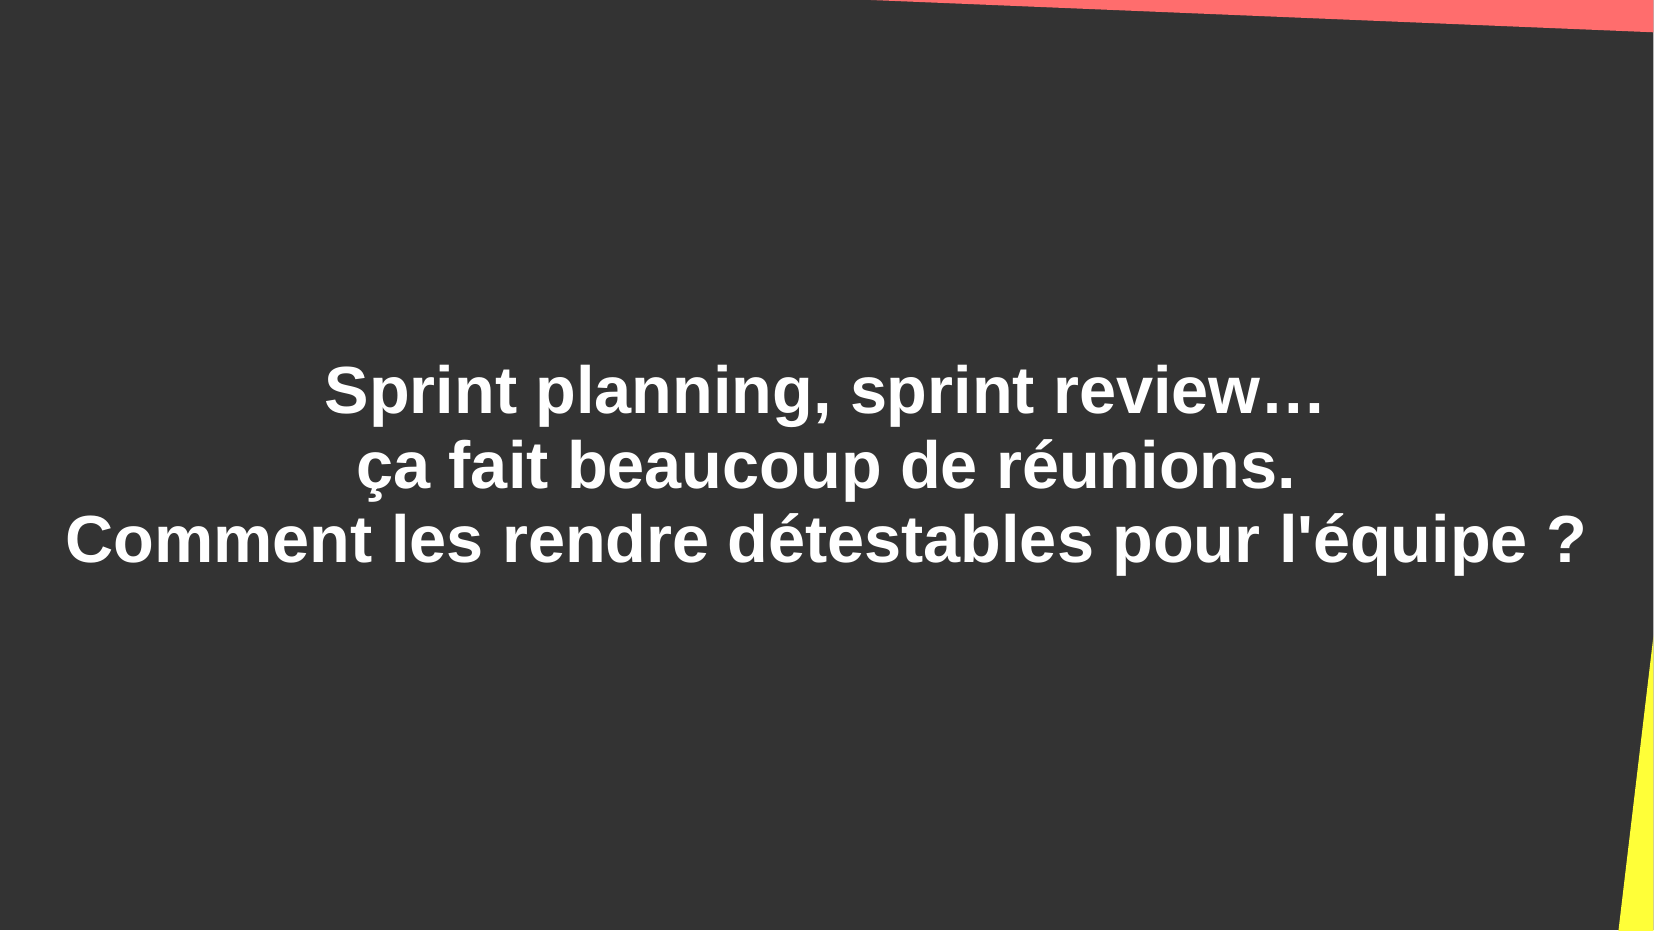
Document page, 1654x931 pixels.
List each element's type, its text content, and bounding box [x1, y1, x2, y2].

text_box [1618, 631, 1654, 931]
title Sprint planning, sprint review… ça fait beaucoup de réunions. Comment les rendre détestables pour l'équipe ? [31, 352, 1622, 578]
text_box [870, 0, 1654, 33]
